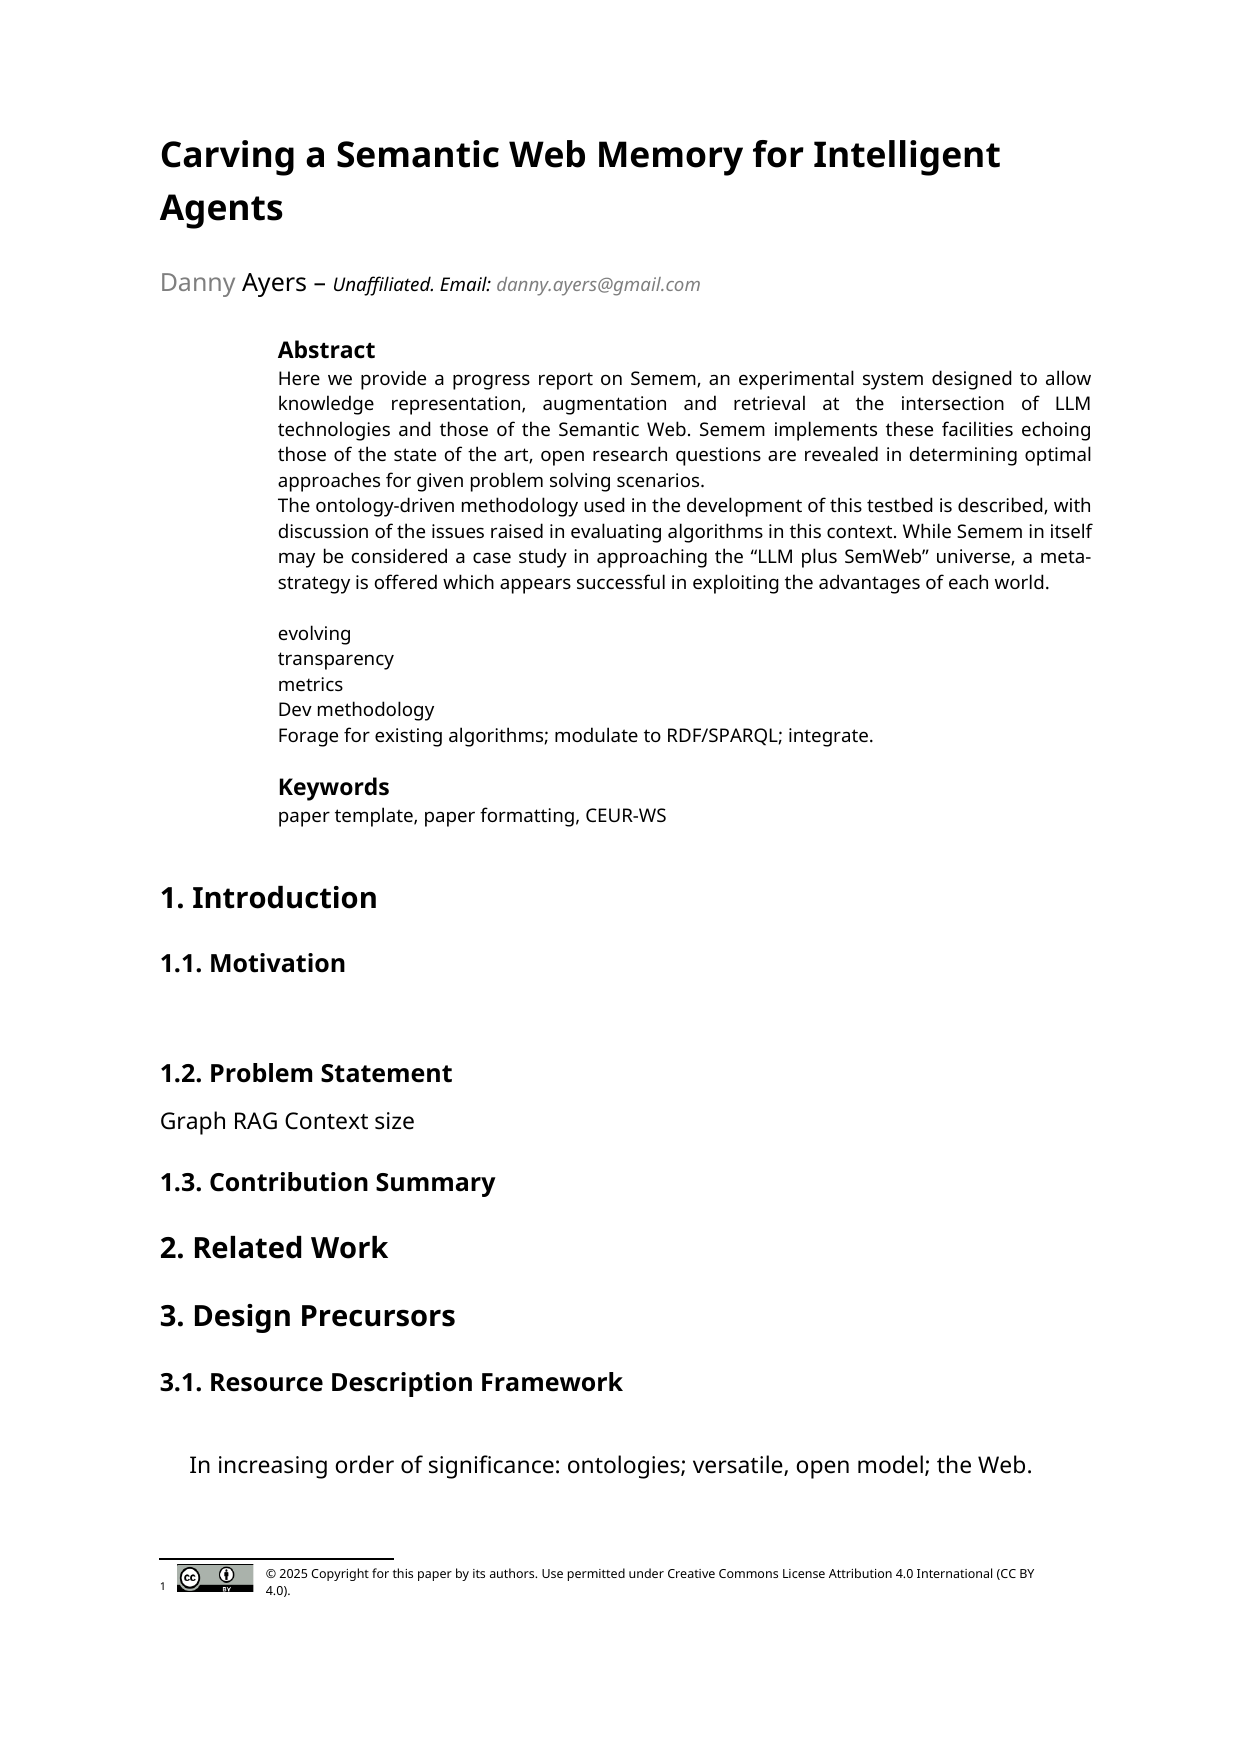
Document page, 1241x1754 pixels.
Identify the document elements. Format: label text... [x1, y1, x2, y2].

subtitle Introduction [159, 877, 1093, 917]
subtitle Design Precursors [159, 1296, 1093, 1335]
subtitle Contribution Summary [159, 1165, 1093, 1199]
subtitle Resource Description Framework [159, 1364, 1093, 1398]
text paper template, paper formatting, CEUR-WS [159, 802, 1093, 827]
text Danny Ayers – Unaffiliated. Email: danny.ayers@gmail.com [159, 265, 1093, 299]
text Dev methodology [278, 697, 1093, 722]
title Abstract [278, 334, 1093, 365]
text Here we provide a progress report on Semem, an experimental system designed to allow knowledge representation, augmentation and retrieval at the intersection of LLM technologies and those of the Semantic Web. Semem implements these facilities echoing those of the state of the art, open research questions are revealed in determining optimal approaches for given problem solving scenarios. [278, 365, 1093, 493]
text In increasing order of significance: ontologies; versatile, open model; the Web. [159, 1449, 1093, 1480]
subtitle Motivation [159, 946, 1093, 980]
text Forage for existing algorithms; modulate to RDF/SPARQL; integrate. [278, 722, 1093, 748]
subtitle Problem Statement [159, 1055, 1093, 1089]
text The ontology-driven methodology used in the development of this testbed is described, with discussion of the issues raised in evaluating algorithms in this context. While Semem in itself may be considered a case study in approaching the “LLM plus SemWeb” universe, a meta-strategy is offered which appears successful in exploiting the advantages of each world. [278, 493, 1093, 595]
text Graph RAG Context size [159, 1105, 1093, 1137]
table_header © 2025 Copyright for this paper by its authors. Use permitted under Creative Commons License Attribution 4.0 International (CC BY 4.0). [254, 1565, 1048, 1599]
title Keywords [278, 771, 1093, 802]
subtitle Related Work [159, 1227, 1093, 1267]
text metrics [278, 671, 1093, 697]
text evolving [278, 620, 1093, 646]
title Carving a Semantic Web Memory for Intelligent Agents [159, 130, 1093, 231]
table_header [166, 1565, 254, 1599]
text transparency [278, 646, 1093, 671]
